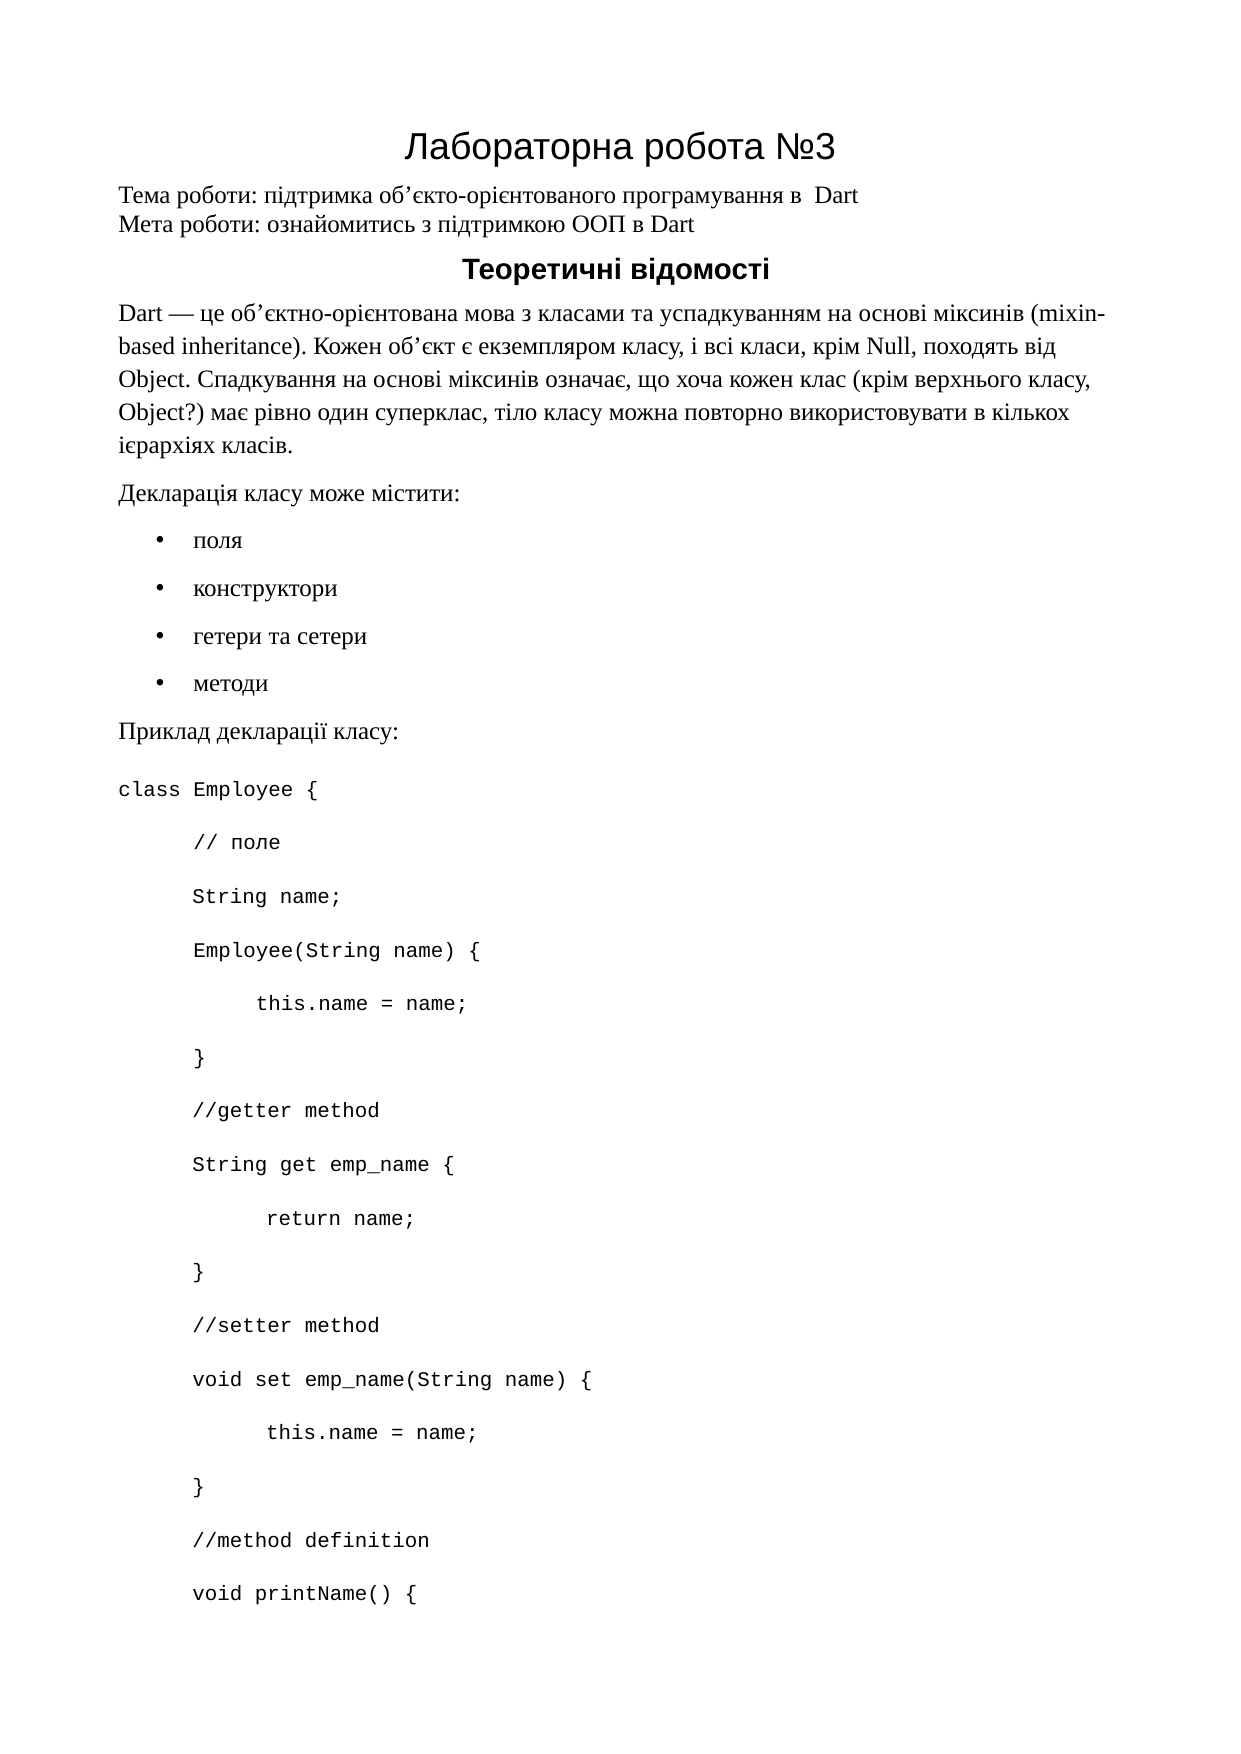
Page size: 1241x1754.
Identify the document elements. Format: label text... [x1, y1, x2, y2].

list методи [156, 668, 1122, 697]
text //getter method [118, 1101, 1122, 1124]
text String get emp_name { [118, 1154, 1122, 1178]
subtitle Теоретичні відомості [118, 252, 1122, 286]
text String name; [118, 886, 1122, 909]
text Приклад декларації класу: [118, 716, 1122, 745]
text Мета роботи: ознайомитись з підтримкою ООП в Dart [118, 209, 1122, 237]
subtitle Лабораторна робота №3 [118, 124, 1122, 167]
text // поле [118, 832, 1122, 856]
list поля [156, 526, 1122, 554]
text return name; [118, 1208, 1122, 1231]
text void set emp_name(String name) { [118, 1369, 1122, 1392]
text this.name = name; [118, 1422, 1122, 1446]
text class Employee { [118, 779, 1122, 802]
list конструктори [156, 573, 1122, 602]
text } [118, 1261, 1122, 1285]
text } [118, 1047, 1122, 1071]
text void printName() { [118, 1583, 1122, 1607]
text } [118, 1476, 1122, 1500]
text Dart — це об’єктно-орієнтована мова з класами та успадкуванням на основі міксинів (mixin-based inheritance). Кожен об’єкт є екземпляром класу, і всі класи, крім Null, походять від Object. Спадкування на основі міксинів означає, що хоча кожен клас (крім верхнього класу, Object?) має рівно один суперклас, тіло класу можна повторно використовувати в кількох ієрархіях класів. [118, 298, 1122, 459]
text Employee(String name) { [118, 939, 1122, 963]
text //setter method [118, 1315, 1122, 1339]
text //method definition [118, 1530, 1122, 1553]
text Тема роботи: підтримка об’єкто-орієнтованого програмування в Dart [118, 180, 1122, 209]
text Декларація класу може містити: [118, 478, 1122, 507]
list гетери та сетери [156, 621, 1122, 649]
text this.name = name; [118, 993, 1122, 1017]
